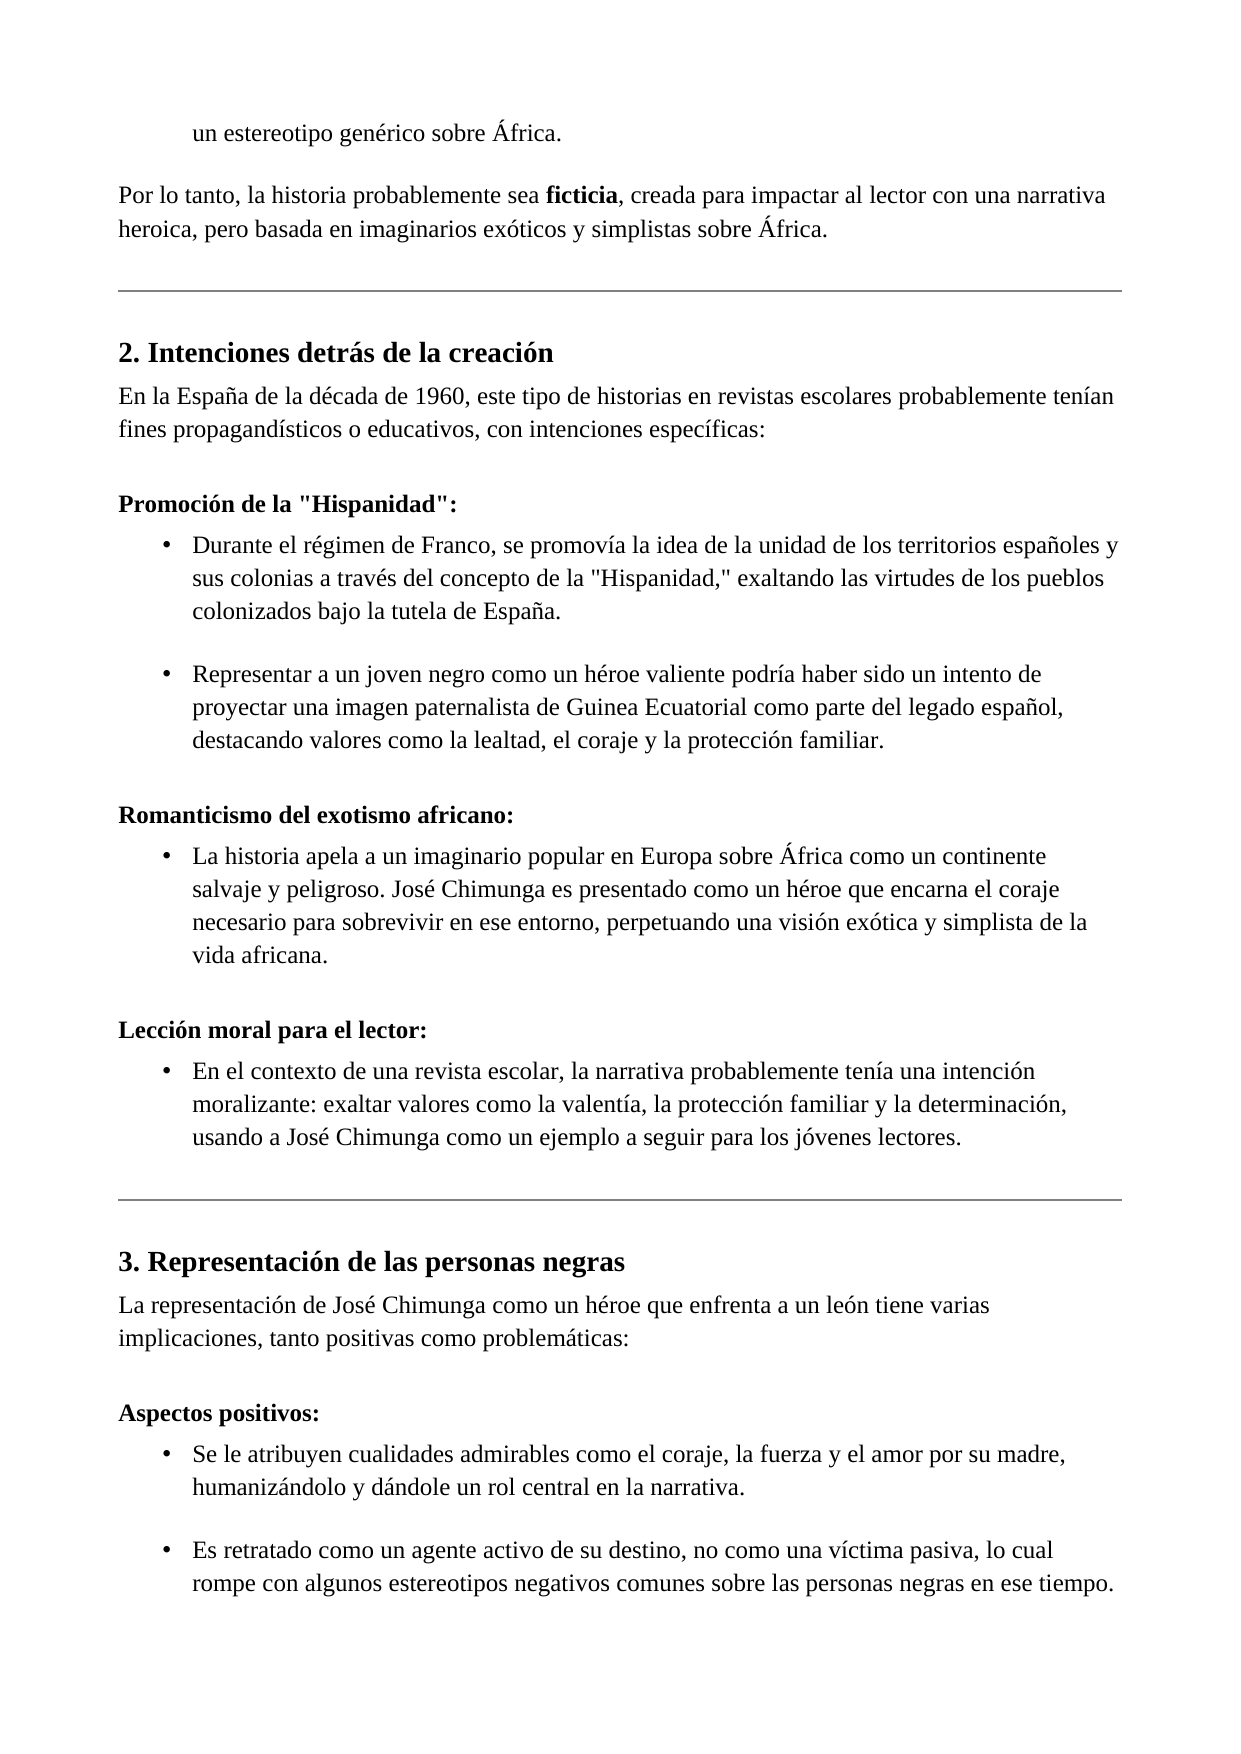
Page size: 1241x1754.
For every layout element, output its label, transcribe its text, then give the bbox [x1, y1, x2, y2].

subtitle Promoción de la "Hispanidad": [118, 489, 1122, 518]
list La historia apela a un imaginario popular en Europa sobre África como un continente salvaje y peligroso. José Chimunga es presentado como un héroe que encarna el coraje necesario para sobrevivir en ese entorno, perpetuando una visión exótica y simplista de la vida africana. [162, 841, 1122, 969]
text En la España de la década de 1960, este tipo de historias en revistas escolares probablemente tenían fines propagandísticos o educativos, con intenciones específicas: [118, 381, 1122, 443]
list un estereotipo genérico sobre África. [162, 118, 1122, 147]
subtitle 2. Intenciones detrás de la creación [118, 335, 1122, 368]
subtitle Lección moral para el lector: [118, 1015, 1122, 1044]
list Durante el régimen de Franco, se promovía la idea de la unidad de los territorios españoles y sus colonias a través del concepto de la "Hispanidad," exaltando las virtudes de los pueblos colonizados bajo la tutela de España. [162, 530, 1122, 625]
list Es retratado como un agente activo de su destino, no como una víctima pasiva, lo cual rompe con algunos estereotipos negativos comunes sobre las personas negras en ese tiempo. [162, 1535, 1122, 1596]
list Representar a un joven negro como un héroe valiente podría haber sido un intento de proyectar una imagen paternalista de Guinea Ecuatorial como parte del legado español, destacando valores como la lealtad, el coraje y la protección familiar. [162, 659, 1122, 754]
subtitle 3. Representación de las personas negras [118, 1244, 1122, 1277]
text Por lo tanto, la historia probablemente sea ficticia, creada para impactar al lector con una narrativa heroica, pero basada en imaginarios exóticos y simplistas sobre África. [118, 181, 1122, 242]
list En el contexto de una revista escolar, la narrativa probablemente tenía una intención moralizante: exaltar valores como la valentía, la protección familiar y la determinación, usando a José Chimunga como un ejemplo a seguir para los jóvenes lectores. [162, 1056, 1122, 1151]
subtitle Aspectos positivos: [118, 1398, 1122, 1427]
list Se le atribuyen cualidades admirables como el coraje, la fuerza y el amor por su madre, humanizándolo y dándole un rol central en la narrativa. [162, 1439, 1122, 1501]
subtitle Romanticismo del exotismo africano: [118, 800, 1122, 829]
text La representación de José Chimunga como un héroe que enfrenta a un león tiene varias implicaciones, tanto positivas como problemáticas: [118, 1290, 1122, 1352]
